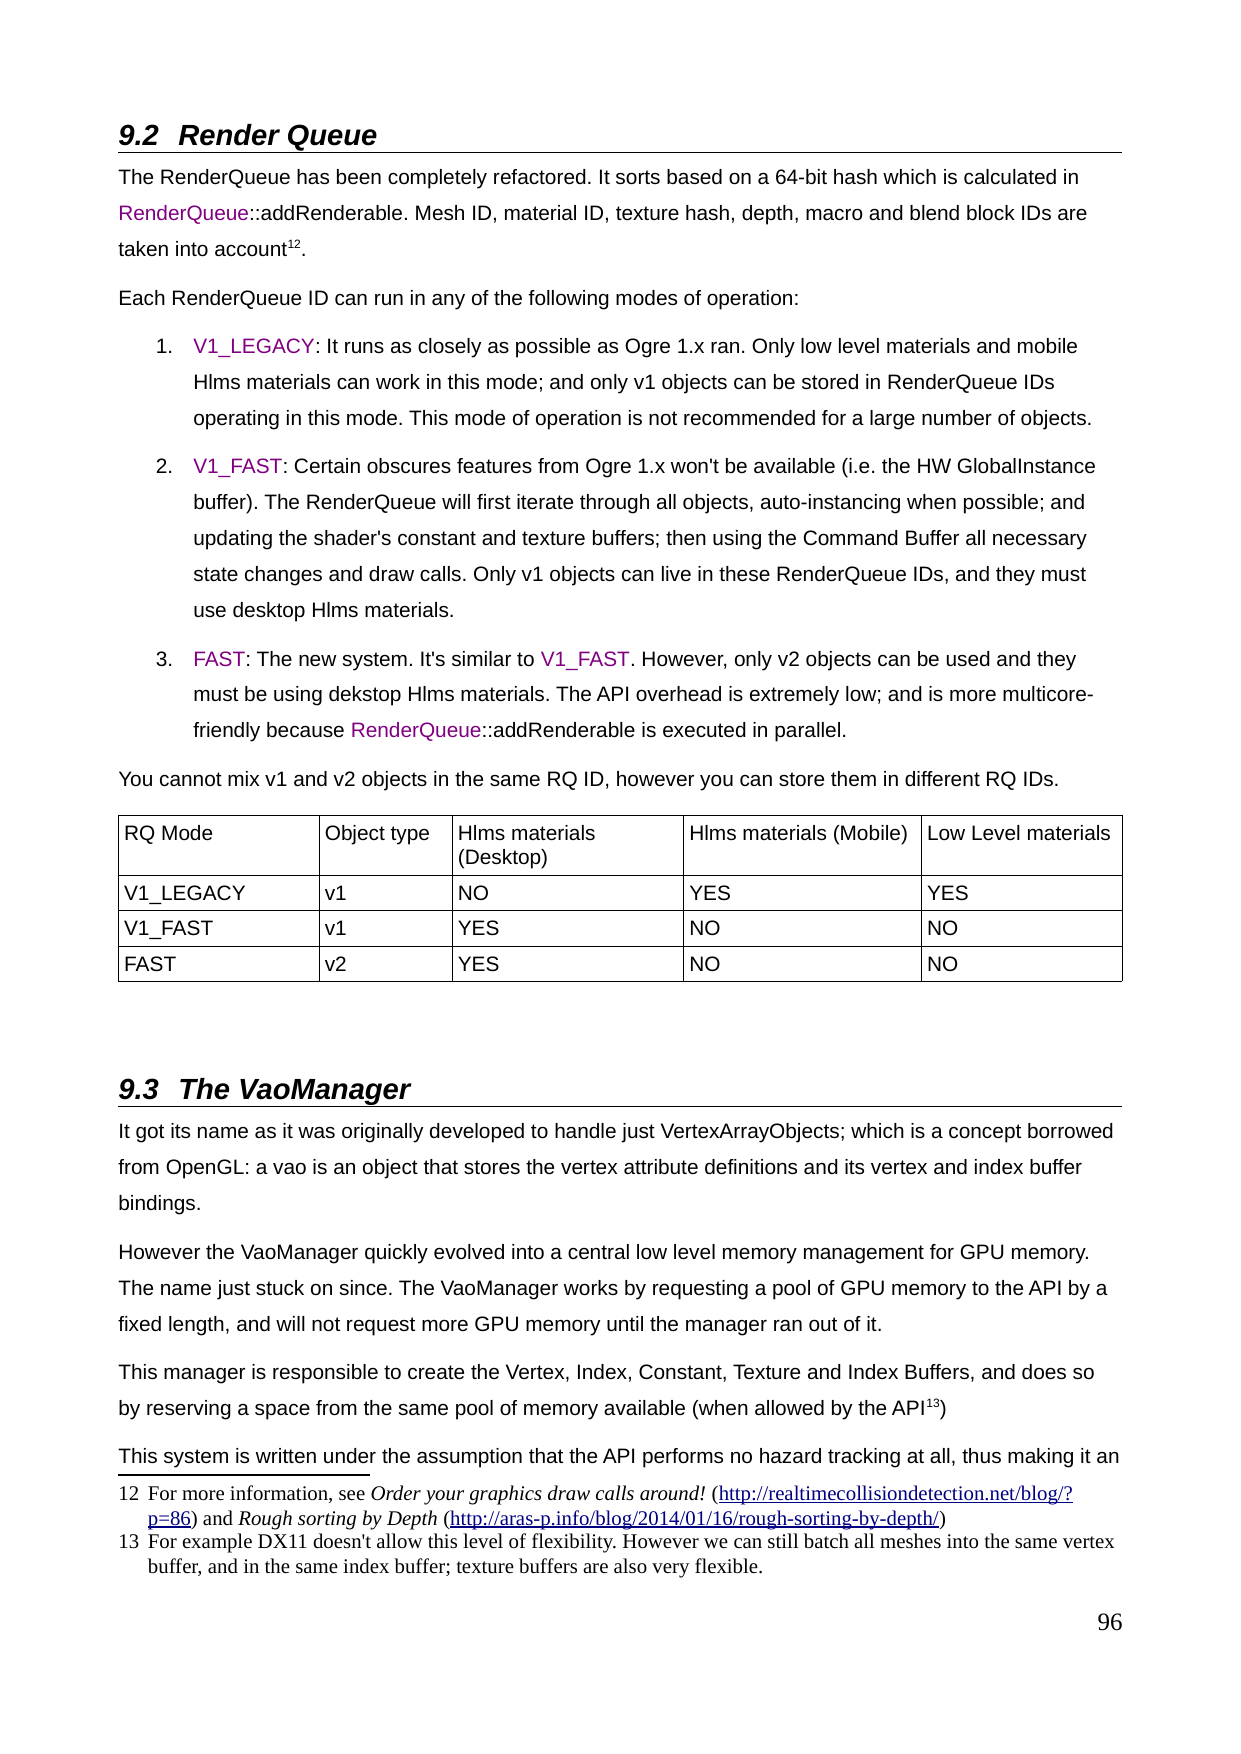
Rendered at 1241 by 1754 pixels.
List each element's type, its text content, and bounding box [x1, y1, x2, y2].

text This system is written under the assumption that the API performs no hazard tracking at all, thus making it an [118, 1444, 1122, 1468]
table_cell YES [453, 911, 683, 946]
table_cell v1 [320, 911, 452, 946]
text The RenderQueue has been completely refactored. It sorts based on a 64-bit hash which is calculated in RenderQueue::addRenderable. Mesh ID, material ID, texture hash, depth, macro and blend block IDs are taken into account. [118, 165, 1122, 261]
table_cell NO [922, 947, 1122, 981]
table_cell v2 [320, 947, 452, 981]
table_cell NO [453, 876, 683, 910]
text For example DX11 doesn't allow this level of flexibility. However we can still batch all meshes into the same vertex buffer, and in the same index buffer; texture buffers are also very flexible. [118, 1529, 1122, 1578]
table_cell YES [684, 876, 921, 910]
table_header Hlms materials (Desktop) [453, 816, 683, 874]
text This manager is responsible to create the Vertex, Index, Constant, Texture and Index Buffers, and does so by reserving a space from the same pool of memory available (when allowed by the API) [118, 1360, 1122, 1420]
text Each RenderQueue ID can run in any of the following modes of operation: [118, 285, 1122, 309]
table_cell YES [922, 876, 1122, 910]
table_cell V1_LEGACY [119, 876, 319, 910]
subtitle Render Queue [118, 118, 1122, 152]
text However the VaoManager quickly evolved into a central low level memory management for GPU memory. The name just stuck on since. The VaoManager works by requesting a pool of GPU memory to the API by a fixed length, and will not request more GPU memory until the manager ran out of it. [118, 1239, 1122, 1335]
table_cell v1 [320, 876, 452, 910]
table_cell FAST [119, 947, 319, 981]
table_cell NO [922, 911, 1122, 946]
table_header RQ Mode [119, 816, 319, 874]
table_cell NO [684, 947, 921, 981]
subtitle The VaoManager [118, 1072, 1122, 1106]
table_header Low Level materials [922, 816, 1122, 874]
table_cell YES [453, 947, 683, 981]
text For more information, see Order your graphics draw calls around! (http://realtimecollisiondetection.net/blog/?p=86) and Rough sorting by Depth (http://aras-p.info/blog/2014/01/16/rough-sorting-by-depth/) [118, 1481, 1122, 1529]
list V1_LEGACY: It runs as closely as possible as Ogre 1.x ran. Only low level materials and mobile Hlms materials can work in this mode; and only v1 objects can be stored in RenderQueue IDs operating in this mode. This mode of operation is not recommended for a large number of objects. [156, 334, 1122, 430]
text It got its name as it was originally developed to handle just VertexArrayObjects; which is a concept borrowed from OpenGL: a vao is an object that stores the vertex attribute definitions and its vertex and index buffer bindings. [118, 1119, 1122, 1215]
table_cell NO [684, 911, 921, 946]
table_header Hlms materials (Mobile) [684, 816, 921, 874]
list FAST: The new system. It's similar to V1_FAST. However, only v2 objects can be used and they must be using dekstop Hlms materials. The API overhead is extremely low; and is more multicore-friendly because RenderQueue::addRenderable is executed in parallel. [156, 646, 1122, 742]
table_header Object type [320, 816, 452, 874]
table_cell V1_FAST [119, 911, 319, 946]
list V1_FAST: Certain obscures features from Ogre 1.x won't be available (i.e. the HW GlobalInstance buffer). The RenderQueue will first iterate through all objects, auto-instancing when possible; and updating the shader's constant and texture buffers; then using the Command Buffer all necessary state changes and draw calls. Only v1 objects can live in these RenderQueue IDs, and they must use desktop Hlms materials. [156, 454, 1122, 622]
text You cannot mix v1 and v2 objects in the same RQ ID, however you can store them in different RQ IDs. [118, 767, 1122, 791]
